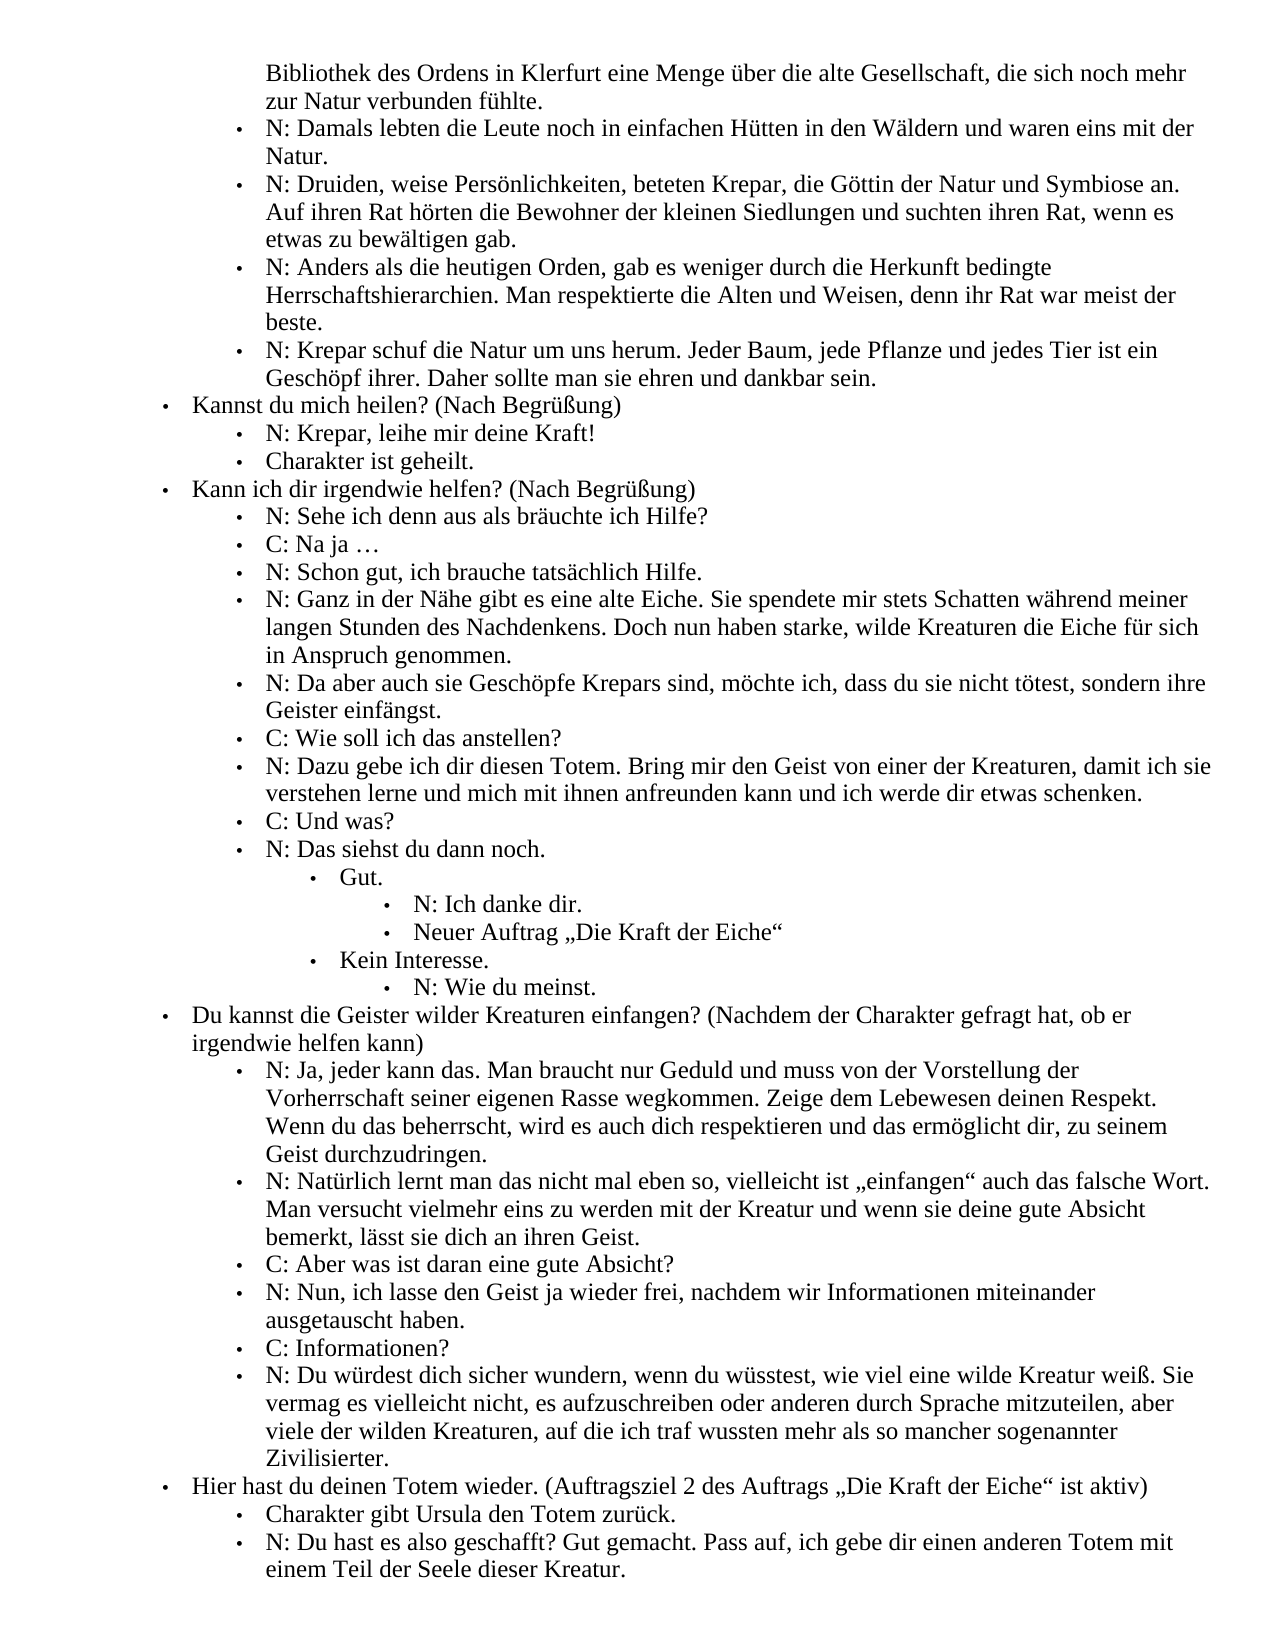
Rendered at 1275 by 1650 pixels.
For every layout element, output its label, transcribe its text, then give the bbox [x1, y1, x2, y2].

list N: Natürlich lernt man das nicht mal eben so, vielleicht ist „einfangen“ auch das falsche Wort. Man versucht vielmehr eins zu werden mit der Kreatur und wenn sie deine gute Absicht bemerkt, lässt sie dich an ihren Geist. [236, 1167, 1216, 1251]
list Neuer Auftrag „Die Kraft der Eiche“ [384, 918, 1216, 946]
list N: Du würdest dich sicher wundern, wenn du wüsstest, wie viel eine wilde Kreatur weiß. Sie vermag es vielleicht nicht, es aufzuschreiben oder anderen durch Sprache mitzuteilen, aber viele der wilden Kreaturen, auf die ich traf wussten mehr als so mancher sogenannter Zivilisierter. [236, 1361, 1216, 1472]
list N: Dazu gebe ich dir diesen Totem. Bring mir den Geist von einer der Kreaturen, damit ich sie verstehen lerne und mich mit ihnen anfreunden kann und ich werde dir etwas schenken. [236, 752, 1216, 807]
list N: Da aber auch sie Geschöpfe Krepars sind, möchte ich, dass du sie nicht tötest, sondern ihre Geister einfängst. [236, 669, 1216, 724]
list Kein Interesse. [310, 946, 1216, 973]
list Hier hast du deinen Totem wieder. (Auftragsziel 2 des Auftrags „Die Kraft der Eiche“ ist aktiv) [162, 1472, 1216, 1500]
list Gut. [310, 863, 1216, 890]
list C: Und was? [236, 807, 1216, 835]
list N: Sehe ich denn aus als bräuchte ich Hilfe? [236, 502, 1216, 530]
list C: Wie soll ich das anstellen? [236, 724, 1216, 752]
list Charakter ist geheilt. [236, 447, 1216, 475]
list N: Du hast es also geschafft? Gut gemacht. Pass auf, ich gebe dir einen anderen Totem mit einem Teil der Seele dieser Kreatur. [236, 1528, 1216, 1583]
list N: Damals lebten die Leute noch in einfachen Hütten in den Wäldern und waren eins mit der Natur. [236, 114, 1216, 170]
list N: Schon gut, ich brauche tatsächlich Hilfe. [236, 558, 1216, 586]
list N: Ganz in der Nähe gibt es eine alte Eiche. Sie spendete mir stets Schatten während meiner langen Stunden des Nachdenkens. Doch nun haben starke, wilde Kreaturen die Eiche für sich in Anspruch genommen. [236, 586, 1216, 669]
list N: Ich danke dir. [384, 890, 1216, 918]
list N: Das siehst du dann noch. [236, 835, 1216, 863]
list N: Anders als die heutigen Orden, gab es weniger durch die Herkunft bedingte Herrschaftshierarchien. Man respektierte die Alten und Weisen, denn ihr Rat war meist der beste. [236, 253, 1216, 336]
list C: Na ja … [236, 530, 1216, 558]
list Kannst du mich heilen? (Nach Begrüßung) [162, 392, 1216, 419]
list Bibliothek des Ordens in Klerfurt eine Menge über die alte Gesellschaft, die sich noch mehr zur Natur verbunden fühlte. [236, 59, 1216, 114]
list N: Nun, ich lasse den Geist ja wieder frei, nachdem wir Informationen miteinander ausgetauscht haben. [236, 1278, 1216, 1334]
list Kann ich dir irgendwie helfen? (Nach Begrüßung) [162, 475, 1216, 502]
list N: Ja, jeder kann das. Man braucht nur Geduld und muss von der Vorstellung der Vorherrschaft seiner eigenen Rasse wegkommen. Zeige dem Lebewesen deinen Respekt. Wenn du das beherrscht, wird es auch dich respektieren und das ermöglicht dir, zu seinem Geist durchzudringen. [236, 1057, 1216, 1167]
list C: Informationen? [236, 1334, 1216, 1361]
list N: Krepar, leihe mir deine Kraft! [236, 419, 1216, 447]
list N: Druiden, weise Persönlichkeiten, beteten Krepar, die Göttin der Natur und Symbiose an. Auf ihren Rat hörten die Bewohner der kleinen Siedlungen und suchten ihren Rat, wenn es etwas zu bewältigen gab. [236, 170, 1216, 253]
list Du kannst die Geister wilder Kreaturen einfangen? (Nachdem der Charakter gefragt hat, ob er irgendwie helfen kann) [162, 1001, 1216, 1057]
list N: Krepar schuf die Natur um uns herum. Jeder Baum, jede Pflanze und jedes Tier ist ein Geschöpf ihrer. Daher sollte man sie ehren und dankbar sein. [236, 336, 1216, 392]
list N: Wie du meinst. [384, 973, 1216, 1001]
list C: Aber was ist daran eine gute Absicht? [236, 1251, 1216, 1278]
list Charakter gibt Ursula den Totem zurück. [236, 1500, 1216, 1528]
